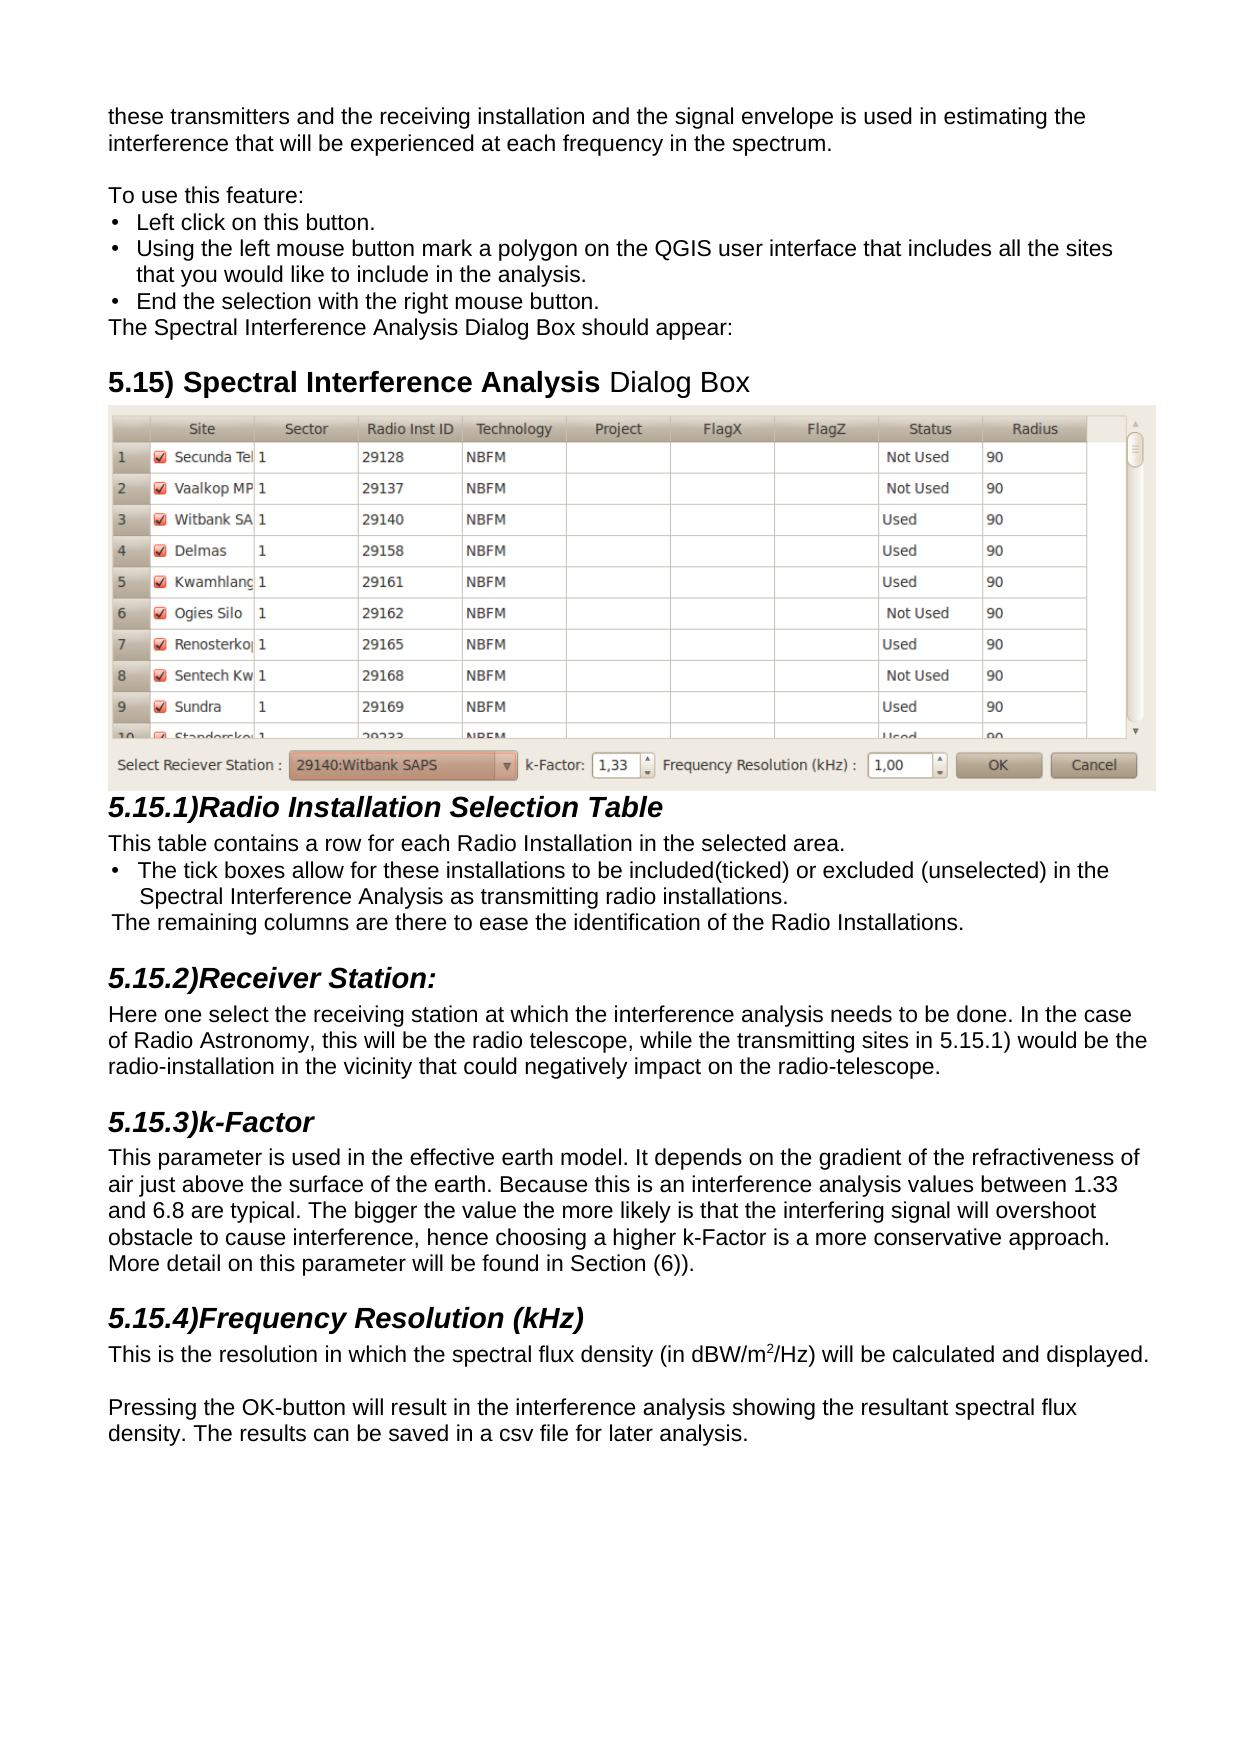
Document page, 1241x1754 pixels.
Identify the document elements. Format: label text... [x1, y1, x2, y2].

list Using the left mouse button mark a polygon on the QGIS user interface that includes all the sites that you would like to include in the analysis. [111, 235, 1156, 288]
text This parameter is used in the effective earth model. It depends on the gradient of the refractiveness of air just above the surface of the earth. Because this is an interference analysis values between 1.33 and 6.8 are typical. The bigger the value the more likely is that the interfering signal will overshoot obstacle to cause interference, hence choosing a higher k-Factor is a more conservative approach. More detail on this parameter will be found in Section (6). [108, 1144, 1156, 1276]
text The Spectral Interference Analysis Dialog Box should appear: [108, 314, 1156, 340]
text This is the resolution in which the spectral flux density (in dBW/m2/Hz) will be calculated and displayed. [108, 1341, 1156, 1367]
subtitle Radio Installation Selection Table [108, 791, 1156, 824]
text To use this feature: [108, 182, 1156, 208]
list The tick boxes allow for these installations to be included(ticked) or excluded (unselected) in the Spectral Interference Analysis as transmitting radio installations. [111, 857, 1156, 909]
subtitle Frequency Resolution (kHz) [108, 1301, 1156, 1335]
subtitle Receiver Station: [108, 961, 1156, 994]
text these transmitters and the receiving installation and the signal envelope is used in estimating the interference that will be experienced at each frequency in the spectrum. [108, 103, 1156, 156]
text This table contains a row for each Radio Installation in the selected area. [108, 830, 1156, 857]
text Pressing the OK-button will result in the interference analysis showing the resultant spectral flux density. The results can be saved in a csv file for later analysis. [108, 1394, 1156, 1446]
list End the selection with the right mouse button. [111, 288, 1156, 314]
subtitle k-Factor [108, 1104, 1156, 1138]
subtitle Spectral Interference Analysis Dialog Box [108, 365, 1156, 399]
list Left click on this button. [111, 208, 1156, 235]
text Here one select the receiving station at which the interference analysis needs to be done. In the case of Radio Astronomy, this will be the radio telescope, while the transmitting sites in 5.15.1 would be the radio-installation in the vicinity that could negatively impact on the radio-telescope. [108, 1001, 1156, 1079]
list The remaining columns are there to ease the identification of the Radio Installations. [111, 909, 1156, 936]
picture [107, 405, 1157, 791]
